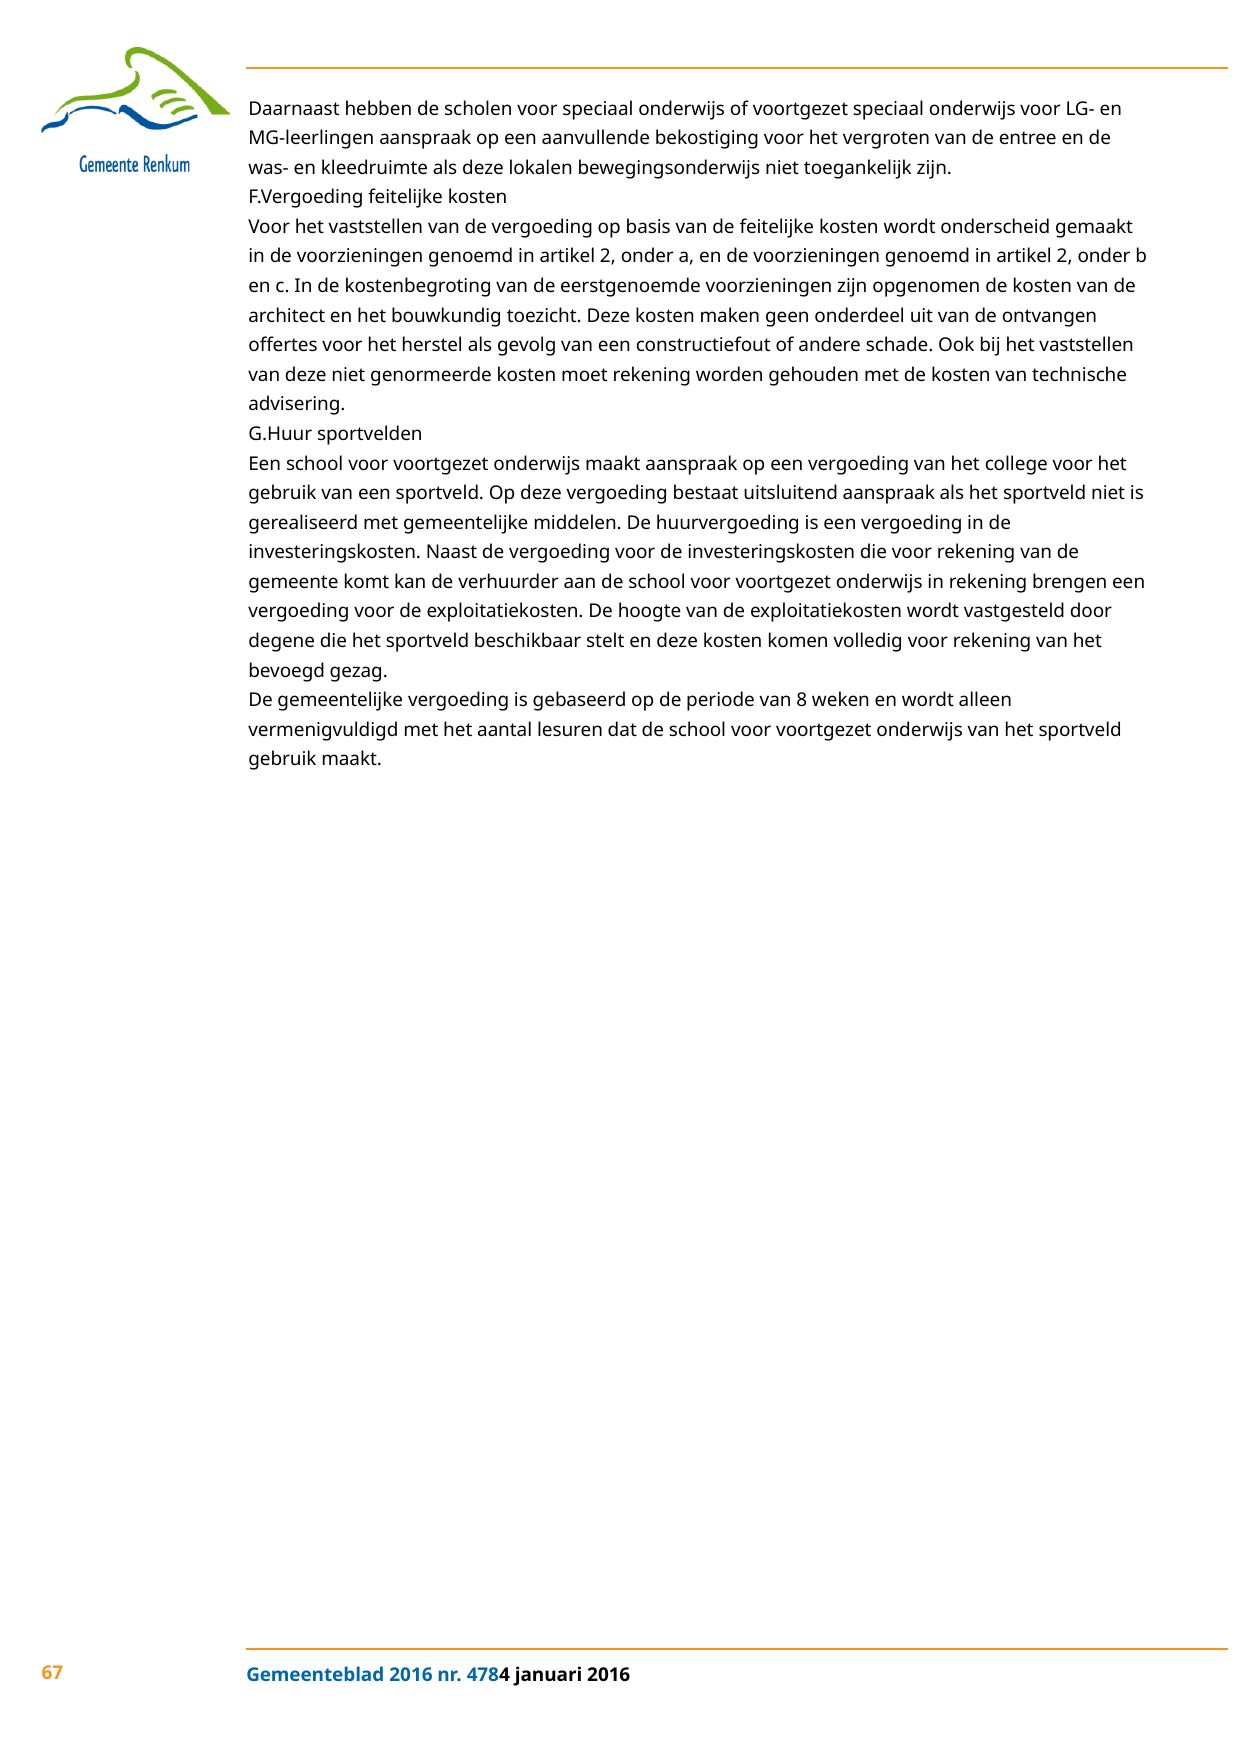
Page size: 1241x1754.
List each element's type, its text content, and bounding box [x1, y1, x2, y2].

text G.Huur sportvelden [248, 420, 1152, 446]
picture [41, 47, 231, 172]
text De gemeentelijke vergoeding is gebaseerd op de periode van 8 weken en wordt alleen vermenigvuldigd met het aantal lesuren dat de school voor voortgezet onderwijs van het sportveld gebruik maakt. [248, 686, 1152, 771]
text Daarnaast hebben de scholen voor speciaal onderwijs of voortgezet speciaal onderwijs voor LG- en MG-leerlingen aanspraak op een aanvullende bekostiging voor het vergroten van de entree en de was- en kleedruimte als deze lokalen bewegingsonderwijs niet toegankelijk zijn. [248, 95, 1152, 180]
text Een school voor voortgezet onderwijs maakt aanspraak op een vergoeding van het college voor het gebruik van een sportveld. Op deze vergoeding bestaat uitsluitend aanspraak als het sportveld niet is gerealiseerd met gemeentelijke middelen. De huurvergoeding is een vergoeding in de investeringskosten. Naast de vergoeding voor de investeringskosten die voor rekening van de gemeente komt kan de verhuurder aan de school voor voortgezet onderwijs in rekening brengen een vergoeding voor de exploitatiekosten. De hoogte van de exploitatiekosten wordt vastgesteld door degene die het sportveld beschikbaar stelt en deze kosten komen volledig voor rekening van het bevoegd gezag. [248, 450, 1152, 683]
text Voor het vaststellen van de vergoeding op basis van de feitelijke kosten wordt onderscheid gemaakt in de voorzieningen genoemd in artikel 2, onder a, en de voorzieningen genoemd in artikel 2, onder b en c. In de kostenbegroting van de eerstgenoemde voorzieningen zijn opgenomen de kosten van de architect en het bouwkundig toezicht. Deze kosten maken geen onderdeel uit van de ontvangen offertes voor het herstel als gevolg van een constructiefout of andere schade. Ook bij het vaststellen van deze niet genormeerde kosten moet rekening worden gehouden met de kosten van technische advisering. [248, 213, 1152, 416]
text F.Vergoeding feitelijke kosten [248, 183, 1152, 209]
